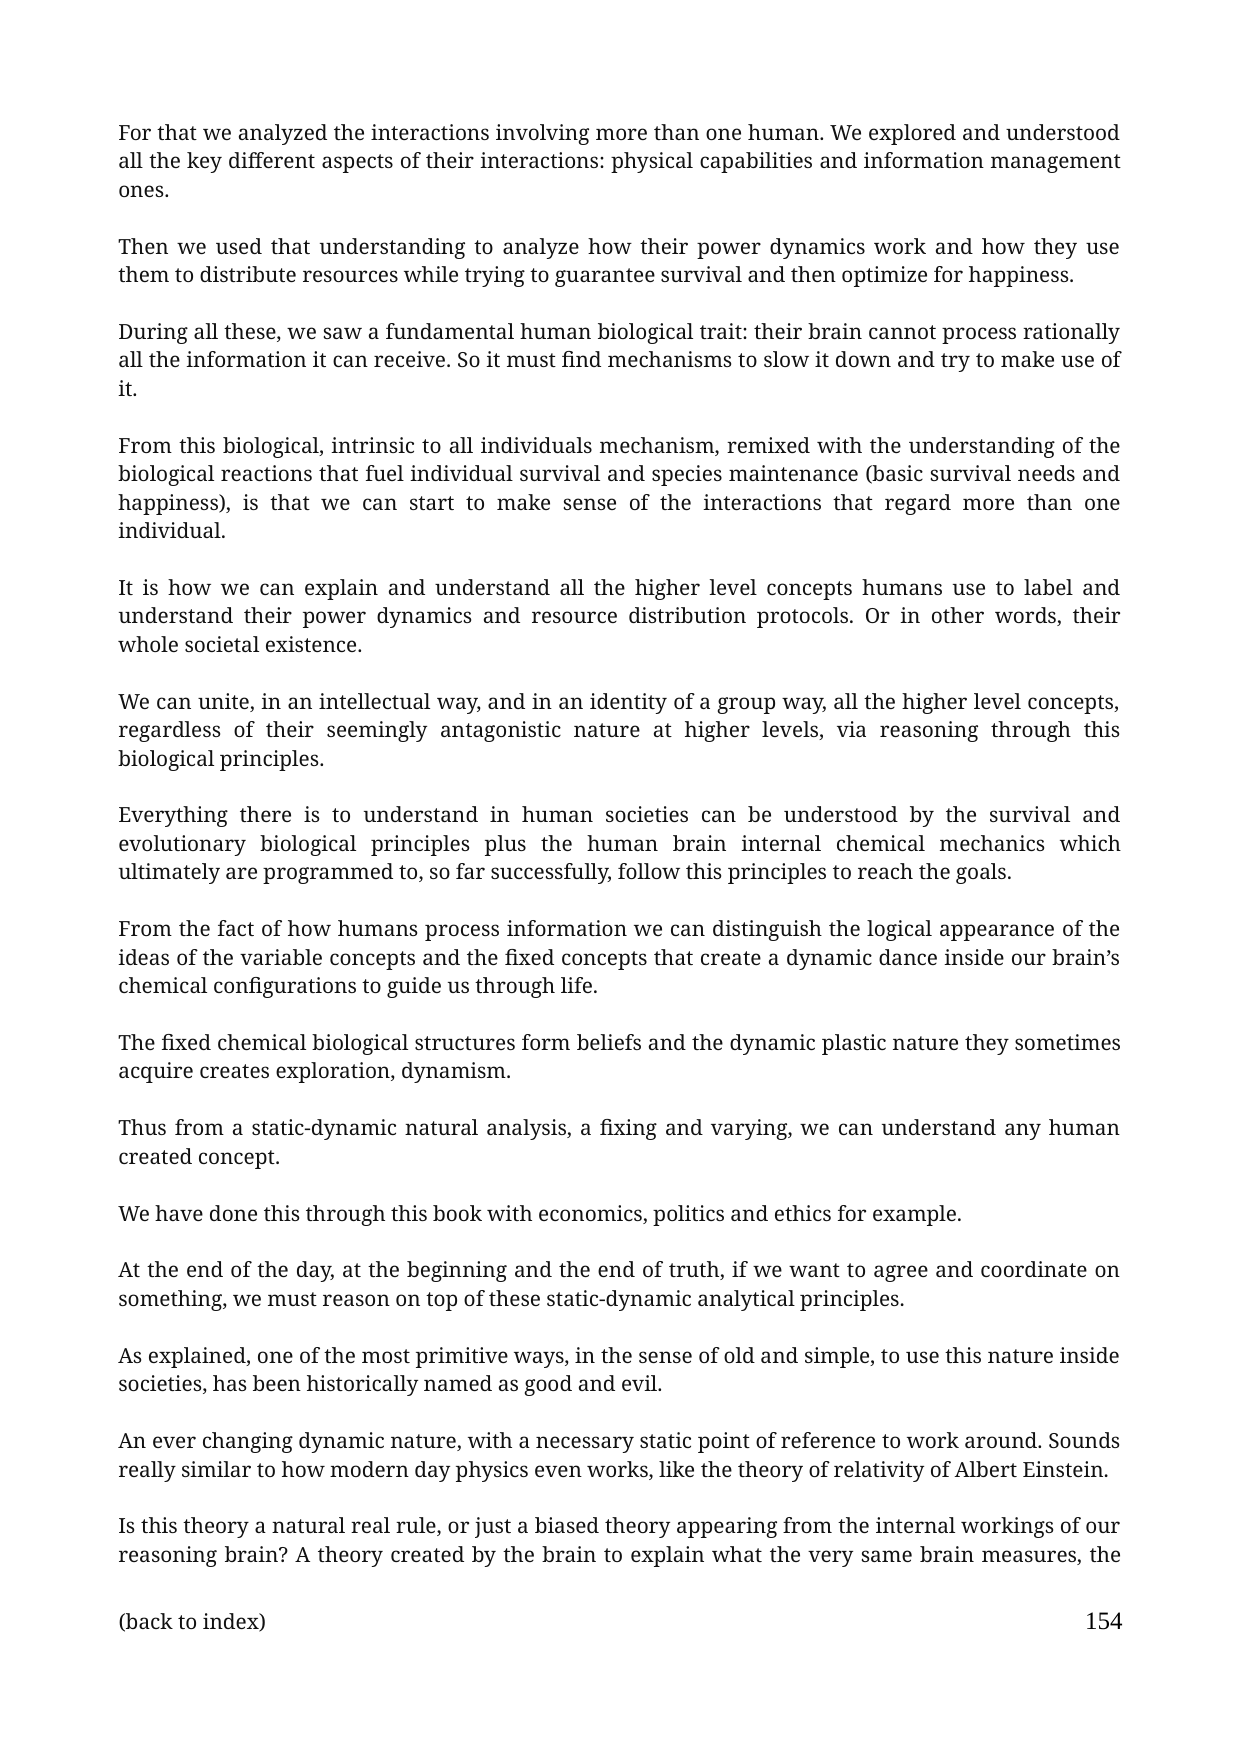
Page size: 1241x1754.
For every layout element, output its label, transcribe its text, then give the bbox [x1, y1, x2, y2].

text Thus from a static-dynamic natural analysis, a fixing and varying, we can understand any human created concept. [118, 1113, 1122, 1170]
text At the end of the day, at the beginning and the end of truth, if we want to agree and coordinate on something, we must reason on top of these static-dynamic analytical principles. [118, 1256, 1122, 1312]
text The fixed chemical biological structures form beliefs and the dynamic plastic nature they sometimes acquire creates exploration, dynamism. [118, 1028, 1122, 1085]
text During all these, we saw a fundamental human biological trait: their brain cannot process rationally all the information it can receive. So it must find mechanisms to slow it down and try to make use of it. [118, 317, 1122, 402]
text As explained, one of the most primitive ways, in the sense of old and simple, to use this nature inside societies, has been historically named as good and evil. [118, 1341, 1122, 1398]
text An ever changing dynamic nature, with a necessary static point of reference to work around. Sounds really similar to how modern day physics even works, like the theory of relativity of Albert Einstein. [118, 1426, 1122, 1483]
text Everything there is to understand in human societies can be understood by the survival and evolutionary biological principles plus the human brain internal chemical mechanics which ultimately are programmed to, so far successfully, follow this principles to reach the goals. [118, 801, 1122, 886]
text We can unite, in an intellectual way, and in an identity of a group way, all the higher level concepts, regardless of their seemingly antagonistic nature at higher levels, via reasoning through this biological principles. [118, 687, 1122, 772]
text We have done this through this book with economics, politics and ethics for example. [118, 1199, 1122, 1227]
text It is how we can explain and understand all the higher level concepts humans use to label and understand their power dynamics and resource distribution protocols. Or in other words, their whole societal existence. [118, 573, 1122, 658]
text Is this theory a natural real rule, or just a biased theory appearing from the internal workings of our reasoning brain? A theory created by the brain to explain what the very same brain measures, the [118, 1512, 1122, 1568]
text For that we analyzed the interactions involving more than one human. We explored and understood all the key different aspects of their interactions: physical capabilities and information management ones. [118, 118, 1122, 203]
text From the fact of how humans process information we can distinguish the logical appearance of the ideas of the variable concepts and the fixed concepts that create a dynamic dance inside our brain’s chemical configurations to guide us through life. [118, 914, 1122, 1000]
text From this biological, intrinsic to all individuals mechanism, remixed with the understanding of the biological reactions that fuel individual survival and species maintenance (basic survival needs and happiness), is that we can start to make sense of the interactions that regard more than one individual. [118, 431, 1122, 545]
text Then we used that understanding to analyze how their power dynamics work and how they use them to distribute resources while trying to guarantee survival and then optimize for happiness. [118, 232, 1122, 289]
